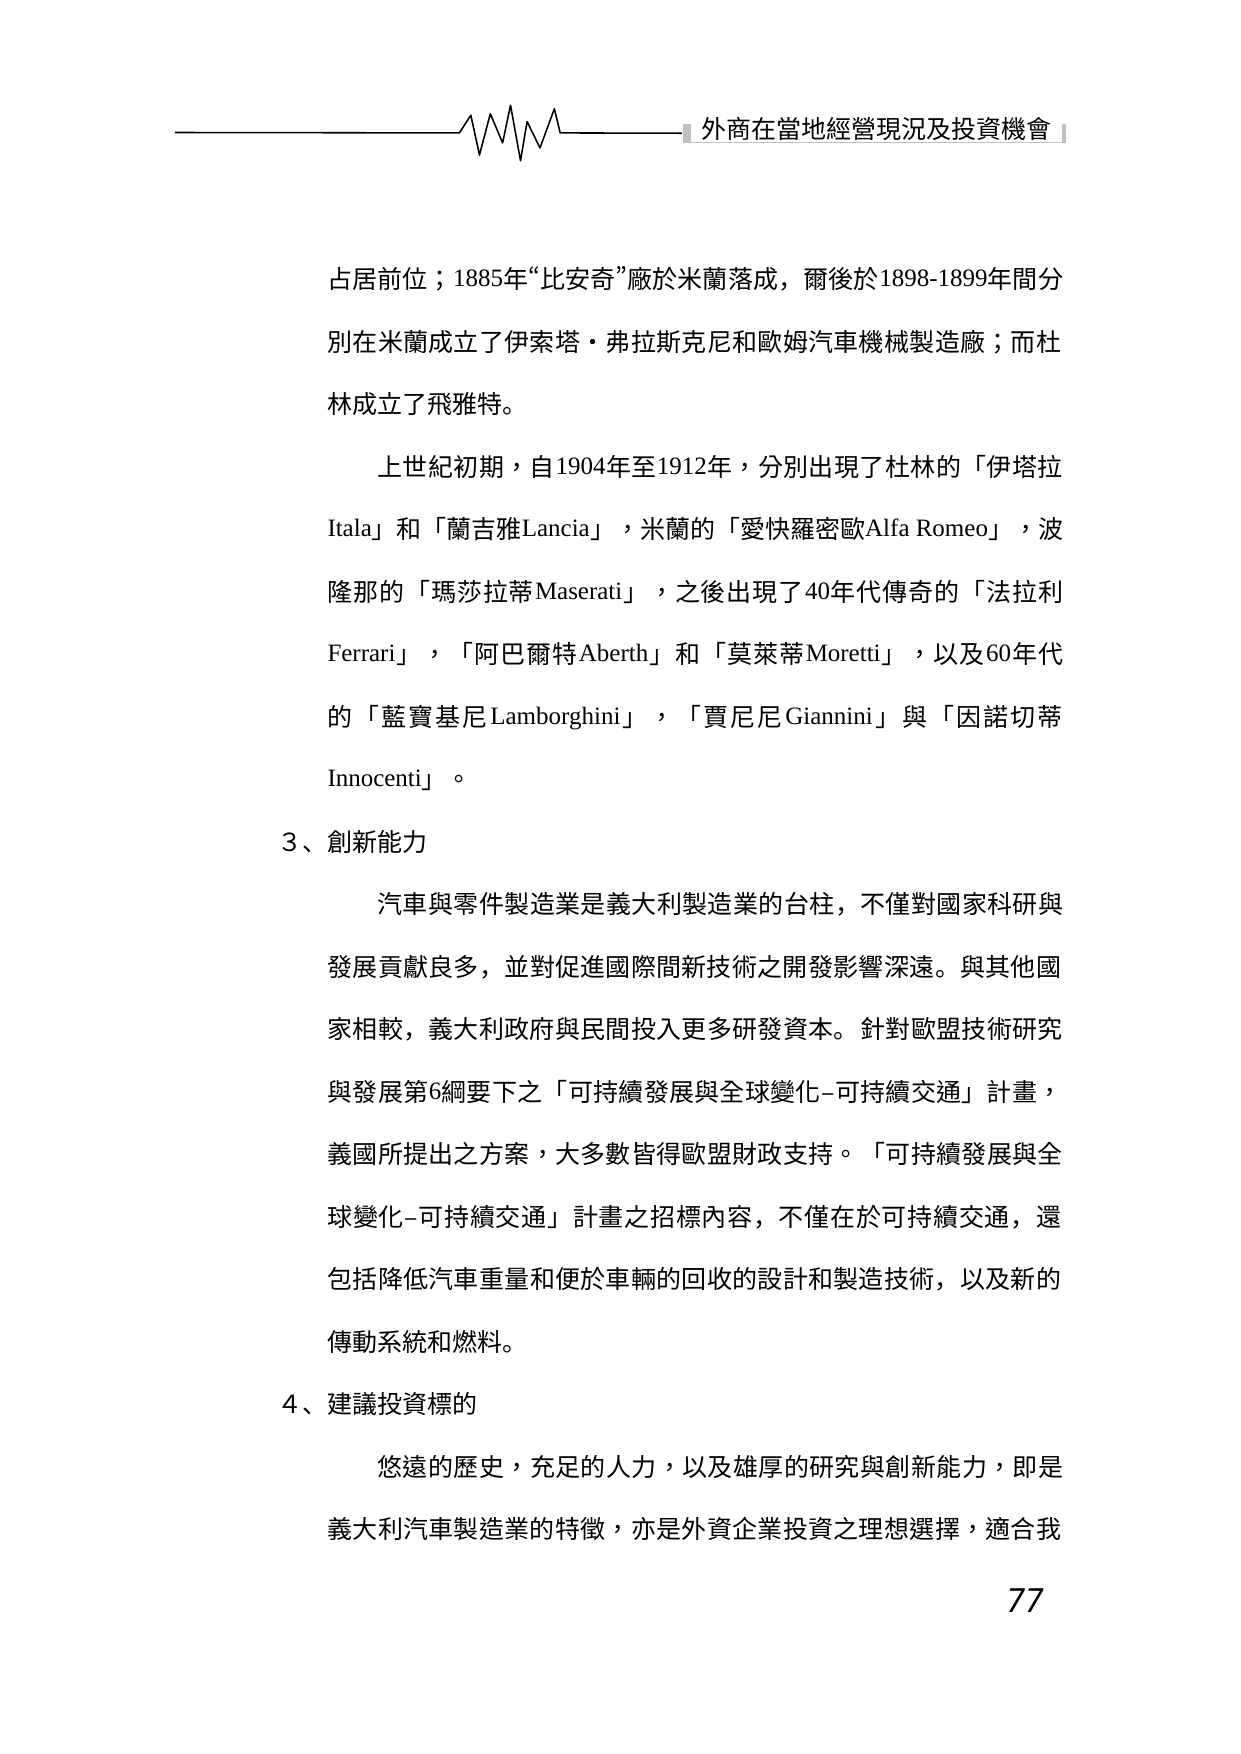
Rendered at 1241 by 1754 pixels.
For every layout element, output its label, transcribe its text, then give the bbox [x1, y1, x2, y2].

text 悠遠的歷史，充足的人力，以及雄厚的研究與創新能力，即是義大利汽車製造業的特徵，亦是外資企業投資之理想選擇，適合我 [327, 1424, 1063, 1549]
text 汽車與零件製造業是義大利製造業的台柱，不僅對國家科研與發展貢獻良多，並對促進國際間新技術之開發影響深遠。與其他國家相較，義大利政府與民間投入更多研發資本。針對歐盟技術研究與發展第6綱要下之「可持續發展與全球變化–可持續交通」計畫，義國所提出之方案，大多數皆得歐盟財政支持。「可持續發展與全球變化–可持續交通」計畫之招標內容，不僅在於可持續交通，還包括降低汽車重量和便於車輛的回收的設計和製造技術，以及新的傳動系統和燃料。 [327, 861, 1063, 1361]
text ４、建議投資標的 [277, 1361, 1063, 1424]
text ３、創新能力 [277, 799, 1063, 861]
text 上世紀初期，自1904年至1912年，分別出現了杜林的「伊塔拉Itala」和「蘭吉雅Lancia」，米蘭的「愛快羅密歐Alfa Romeo」，波隆那的「瑪莎拉蒂Maserati」，之後出現了40年代傳奇的「法拉利Ferrari」，「阿巴爾特Aberth」和「莫萊蒂Moretti」，以及60年代的「藍寶基尼Lamborghini」，「賈尼尼Giannini」與「因諾切蒂Innocenti」。 [327, 424, 1063, 799]
text 占居前位；1885年“比安奇”廠於米蘭落成，爾後於1898-1899年間分別在米蘭成立了伊索塔‧弗拉斯克尼和歐姆汽車機械製造廠；而杜林成立了飛雅特。 [327, 236, 1063, 424]
